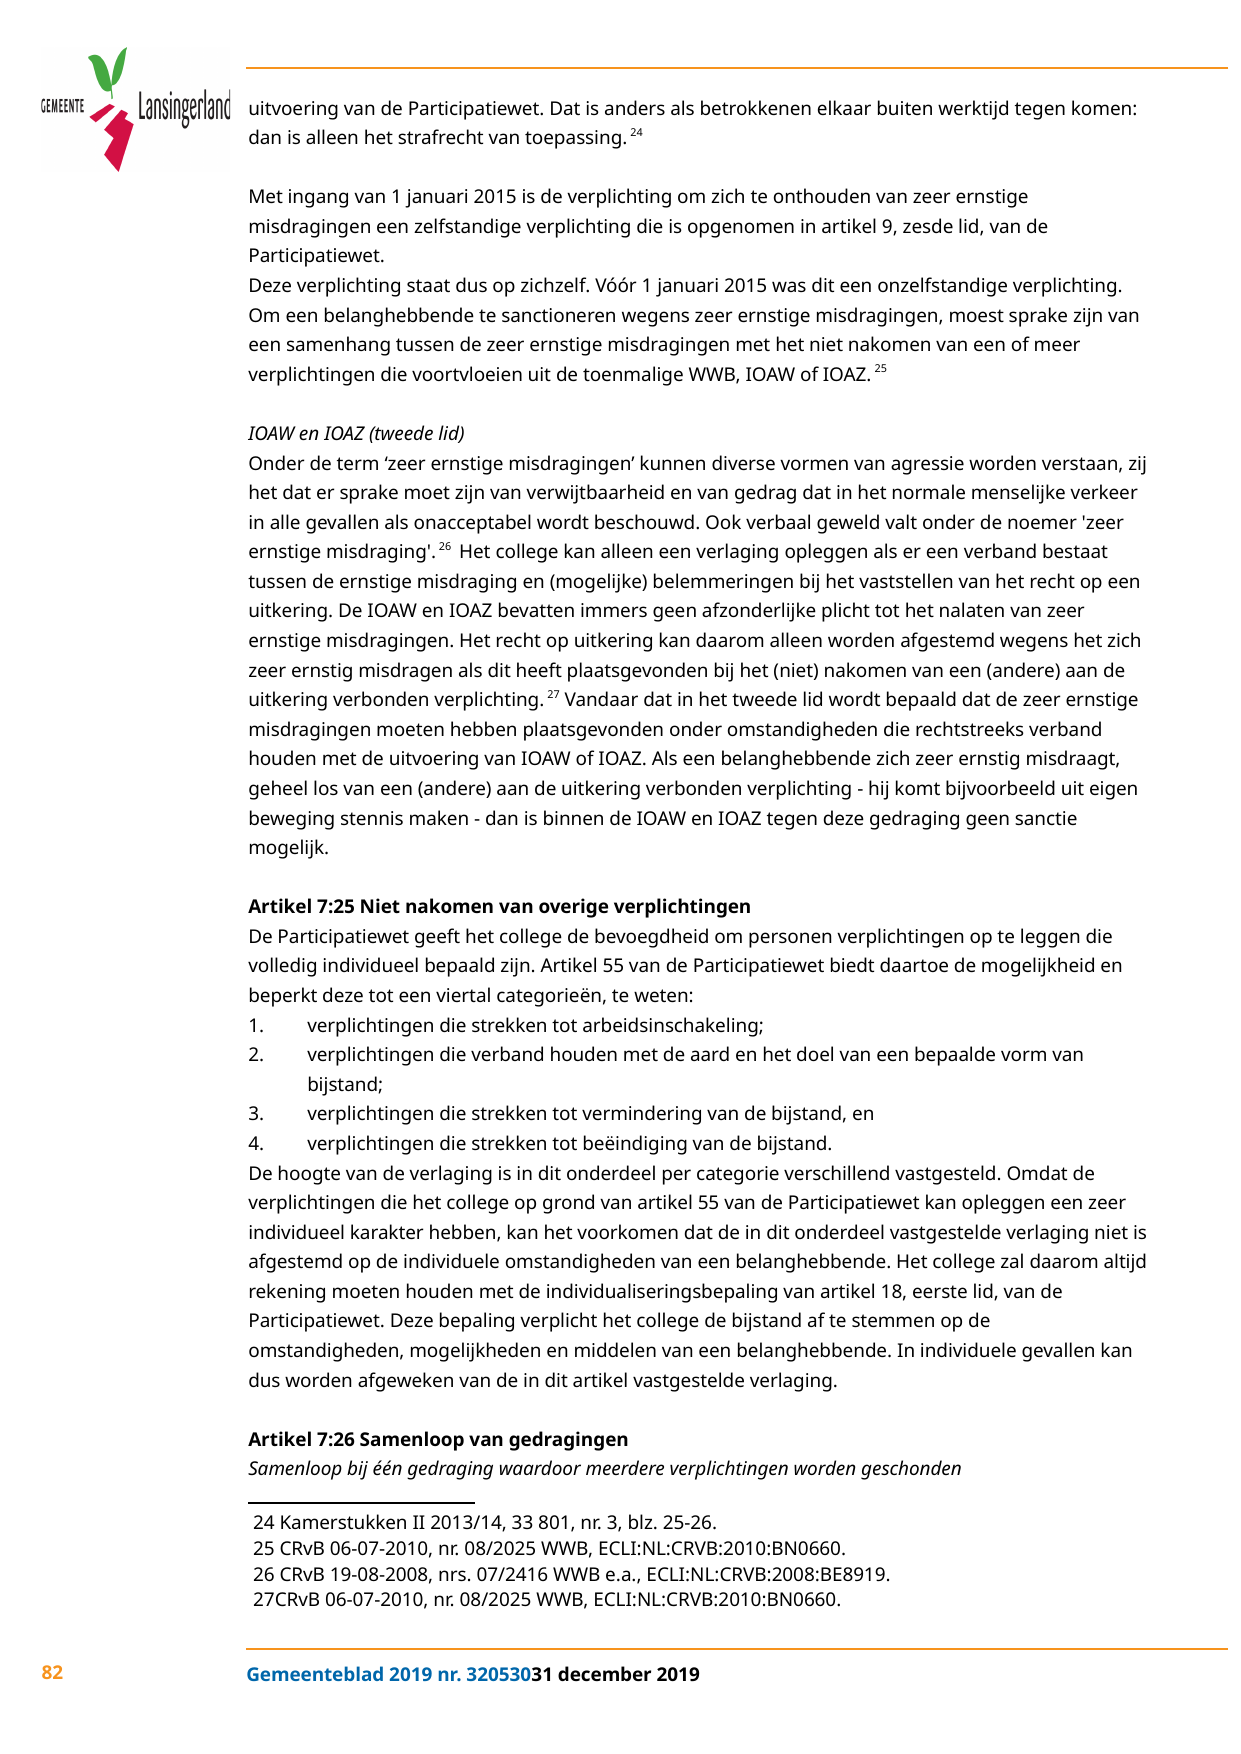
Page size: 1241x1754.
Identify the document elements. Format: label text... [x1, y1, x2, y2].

text IOAW en IOAZ (tweede lid) [248, 420, 1152, 446]
list verplichtingen die verband houden met de aard en het doel van een bepaalde vorm van bijstand; [248, 1041, 1152, 1097]
text De Participatiewet geeft het college de bevoegdheid om personen verplichtingen op te leggen die volledig individueel bepaald zijn. Artikel 55 van de Participatiewet biedt daartoe de mogelijkheid en beperkt deze tot een viertal categorieën, te weten: [248, 923, 1152, 1008]
text Artikel 7:25 Niet nakomen van overige verplichtingen [248, 893, 1152, 919]
text De hoogte van de verlaging is in dit onderdeel per categorie verschillend vastgesteld. Omdat de verplichtingen die het college op grond van artikel 55 van de Participatiewet kan opleggen een zeer individueel karakter hebben, kan het voorkomen dat de in dit onderdeel vastgestelde verlaging niet is afgestemd op de individuele omstandigheden van een belanghebbende. Het college zal daarom altijd rekening moeten houden met de individualiseringsbepaling van artikel 18, eerste lid, van de Participatiewet. Deze bepaling verplicht het college de bijstand af te stemmen op de omstandigheden, mogelijkheden en middelen van een belanghebbende. In individuele gevallen kan dus worden afgeweken van de in dit artikel vastgestelde verlaging. [248, 1160, 1152, 1393]
list verplichtingen die strekken tot arbeidsinschakeling; [248, 1012, 1152, 1038]
text Kamerstukken II 2013/14, 33 801, nr. 3, blz. 25-26. [248, 1509, 1152, 1535]
text Deze verplichting staat dus op zichzelf. Vóór 1 januari 2015 was dit een onzelfstandige verplichting. Om een belanghebbende te sanctioneren wegens zeer ernstige misdragingen, moest sprake zijn van een samenhang tussen de zeer ernstige misdragingen met het niet nakomen van een of meer verplichtingen die voortvloeien uit de toenmalige WWB, IOAW of IOAZ. [248, 272, 1152, 387]
text Samenloop bij één gedraging waardoor meerdere verplichtingen worden geschonden [248, 1456, 1152, 1481]
text CRvB 19-08-2008, nrs. 07/2416 WWB e.a., ECLI:NL:CRVB:2008:BE8919. [248, 1561, 1152, 1586]
text Onder de term ‘zeer ernstige misdragingen’ kunnen diverse vormen van agressie worden verstaan, zij het dat er sprake moet zijn van verwijtbaarheid en van gedrag dat in het normale menselijke verkeer in alle gevallen als onacceptabel wordt beschouwd. Ook verbaal geweld valt onder de noemer 'zeer ernstige misdraging'. Het college kan alleen een verlaging opleggen als er een verband bestaat tussen de ernstige misdraging en (mogelijke) belemmeringen bij het vaststellen van het recht op een uitkering. De IOAW en IOAZ bevatten immers geen afzonderlijke plicht tot het nalaten van zeer ernstige misdragingen. Het recht op uitkering kan daarom alleen worden afgestemd wegens het zich zeer ernstig misdragen als dit heeft plaatsgevonden bij het (niet) nakomen van een (andere) aan de uitkering verbonden verplichting. Vandaar dat in het tweede lid wordt bepaald dat de zeer ernstige misdragingen moeten hebben plaatsgevonden onder omstandigheden die rechtstreeks verband houden met de uitvoering van IOAW of IOAZ. Als een belanghebbende zich zeer ernstig misdraagt, geheel los van een (andere) aan de uitkering verbonden verplichting - hij komt bijvoorbeeld uit eigen beweging stennis maken - dan is binnen de IOAW en IOAZ tegen deze gedraging geen sanctie mogelijk. [248, 450, 1152, 860]
text CRvB 06-07-2010, nr. 08/2025 WWB, ECLI:NL:CRVB:2010:BN0660. [248, 1535, 1152, 1561]
list verplichtingen die strekken tot beëindiging van de bijstand. [248, 1130, 1152, 1156]
picture [41, 47, 231, 172]
text uitvoering van de Participatiewet. Dat is anders als betrokkenen elkaar buiten werktijd tegen komen: dan is alleen het strafrecht van toepassing. [248, 95, 1152, 150]
text Met ingang van 1 januari 2015 is de verplichting om zich te onthouden van zeer ernstige misdragingen een zelfstandige verplichting die is opgenomen in artikel 9, zesde lid, van de Participatiewet. [248, 183, 1152, 268]
list verplichtingen die strekken tot vermindering van de bijstand, en [248, 1101, 1152, 1126]
text Artikel 7:26 Samenloop van gedragingen [248, 1426, 1152, 1452]
text CRvB 06-07-2010, nr. 08/2025 WWB, ECLI:NL:CRVB:2010:BN0660. [248, 1586, 1152, 1612]
